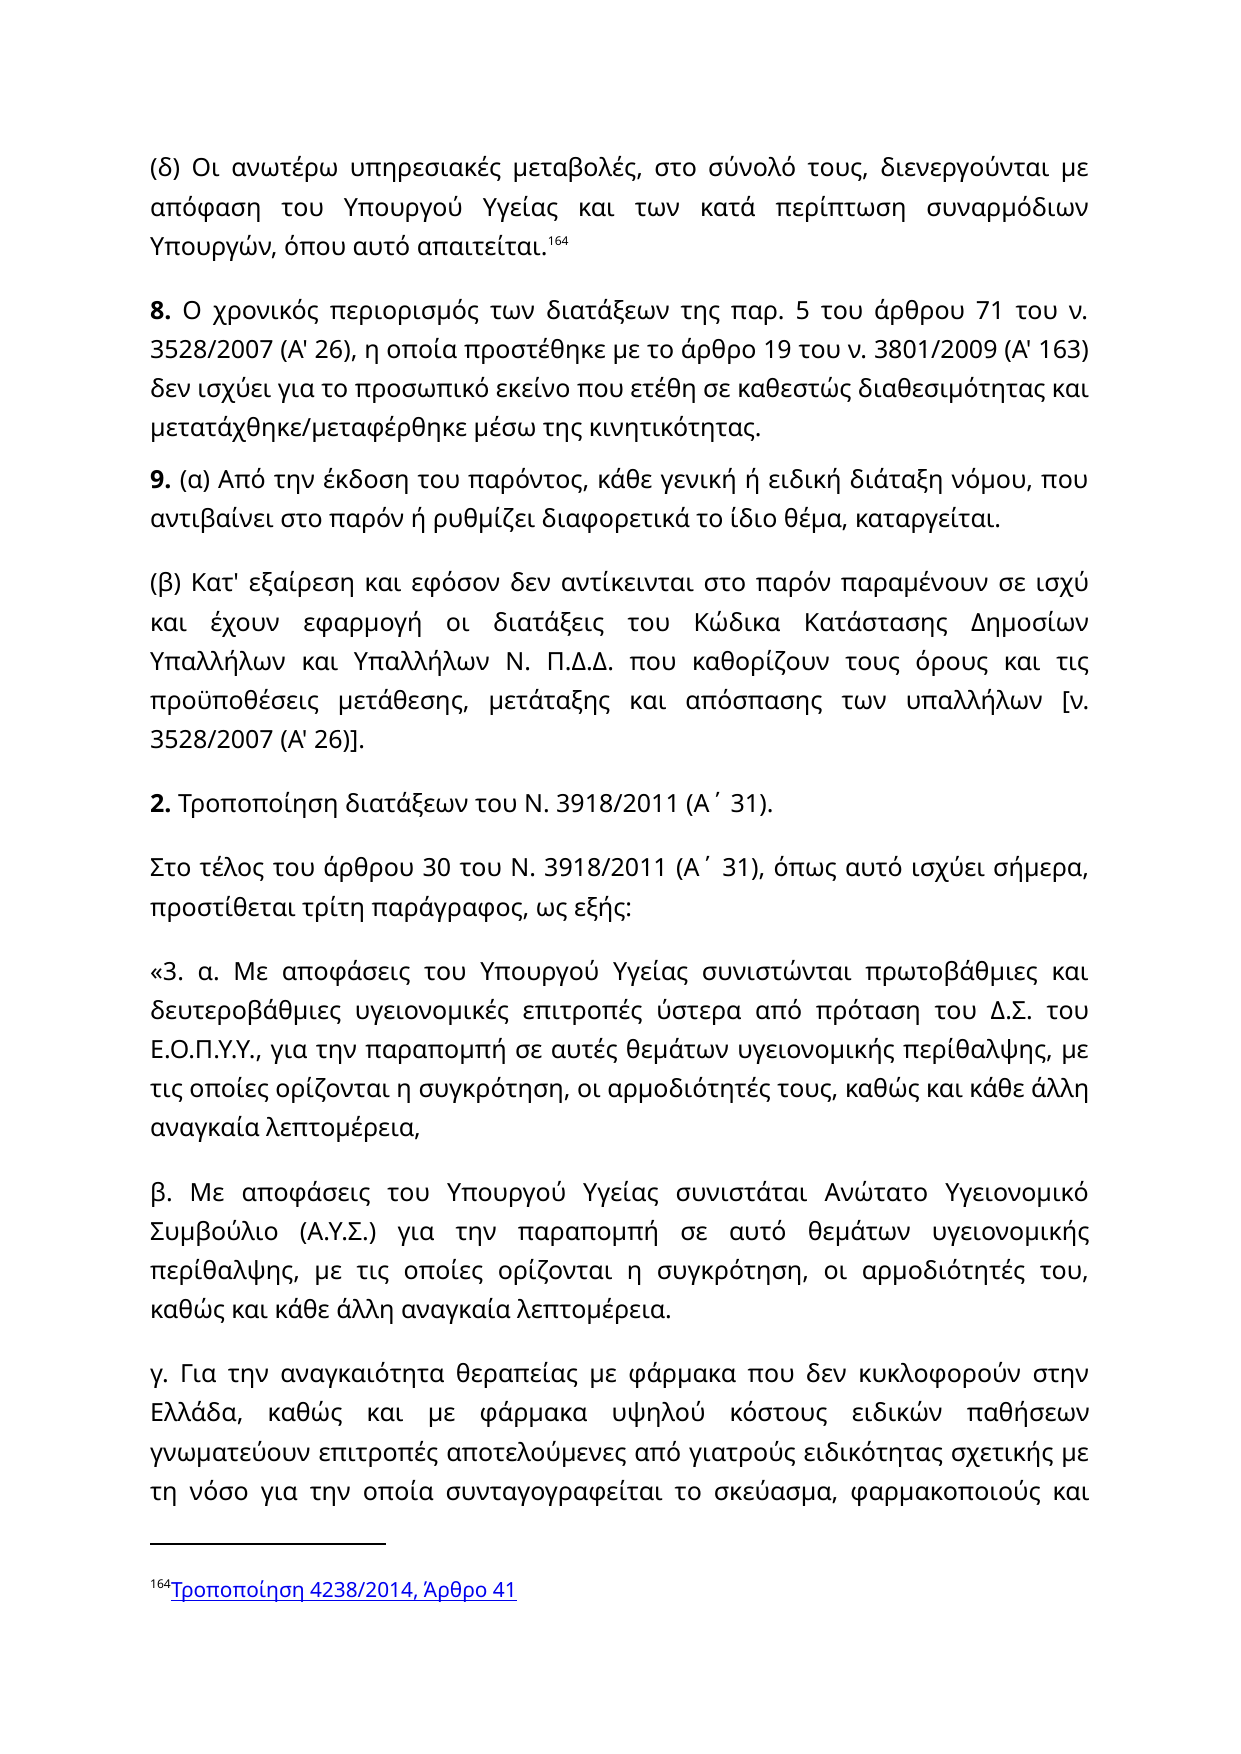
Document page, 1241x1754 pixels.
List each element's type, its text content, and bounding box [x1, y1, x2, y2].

text (β) Κατ' εξαίρεση και εφόσον δεν αντίκεινται στο παρόν παραμένουν σε ισχύ και έχουν εφαρμογή οι διατάξεις του Κώδικα Κατάστασης Δημοσίων Υπαλλήλων και Υπαλλήλων Ν. Π.Δ.Δ. που καθορίζουν τους όρους και τις προϋποθέσεις μετάθεσης, μετάταξης και απόσπασης των υπαλλήλων [ν. 3528/2007 (Α' 26)]. [150, 565, 1090, 756]
text «3. α. Με αποφάσεις του Υπουργού Υγείας συνιστώνται πρωτοβάθμιες και δευτεροβάθμιες υγειονομικές επιτροπές ύστερα από πρόταση του Δ.Σ. του Ε.Ο.Π.Υ.Υ., για την παραπομπή σε αυτές θεμάτων υγειονομικής περίθαλψης, με τις οποίες ορίζονται η συγκρότηση, οι αρμοδιότητές τους, καθώς και κάθε άλλη αναγκαία λεπτομέρεια, [150, 953, 1090, 1144]
text Στο τέλος του άρθρου 30 του Ν. 3918/2011 (Α΄ 31), όπως αυτό ισχύει σήμερα, προστίθεται τρίτη παράγραφος, ως εξής: [150, 850, 1090, 923]
text β. Με αποφάσεις του Υπουργού Υγείας συνιστάται Ανώτατο Υγειονομικό Συμβούλιο (Α.Υ.Σ.) για την παραπομπή σε αυτό θεμάτων υγειονομικής περίθαλψης, με τις οποίες ορίζονται η συγκρότηση, οι αρμοδιότητές του, καθώς και κάθε άλλη αναγκαία λεπτομέρεια. [150, 1174, 1090, 1326]
text 8. Ο χρονικός περιορισμός των διατάξεων της παρ. 5 του άρθρου 71 του ν. 3528/2007 (Α' 26), η οποία προστέθηκε με το άρθρο 19 του ν. 3801/2009 (Α' 163) δεν ισχύει για το προσωπικό εκείνο που ετέθη σε καθεστώς διαθεσιμότητας και μετατάχθηκε/μεταφέρθηκε μέσω της κινητικότητας. [150, 292, 1090, 444]
text (δ) Οι ανωτέρω υπηρεσιακές μεταβολές, στο σύνολό τους, διενεργούνται με απόφαση του Υπουργού Υγείας και των κατά περίπτωση συναρμόδιων Υπουργών, όπου αυτό απαιτείται. [150, 150, 1090, 262]
text γ. Για την αναγκαιότητα θεραπείας με φάρμακα που δεν κυκλοφορούν στην Ελλάδα, καθώς και με φάρμακα υψηλού κόστους ειδικών παθήσεων γνωματεύουν επιτροπές αποτελούμενες από γιατρούς ειδικότητας σχετικής με τη νόσο για την οποία συνταγογραφείται το σκεύασμα, φαρμακοποιούς και [150, 1356, 1090, 1507]
text 9. (α) Από την έκδοση του παρόντος, κάθε γενική ή ειδική διάταξη νόμου, που αντιβαίνει στο παρόν ή ρυθμίζει διαφορετικά το ίδιο θέμα, καταργείται. [150, 462, 1090, 535]
text Τροποποίηση 4238/2014, Άρθρο 41 [150, 1576, 1090, 1604]
text 2. Τροποποίηση διατάξεων του Ν. 3918/2011 (Α΄ 31). [150, 786, 1090, 820]
